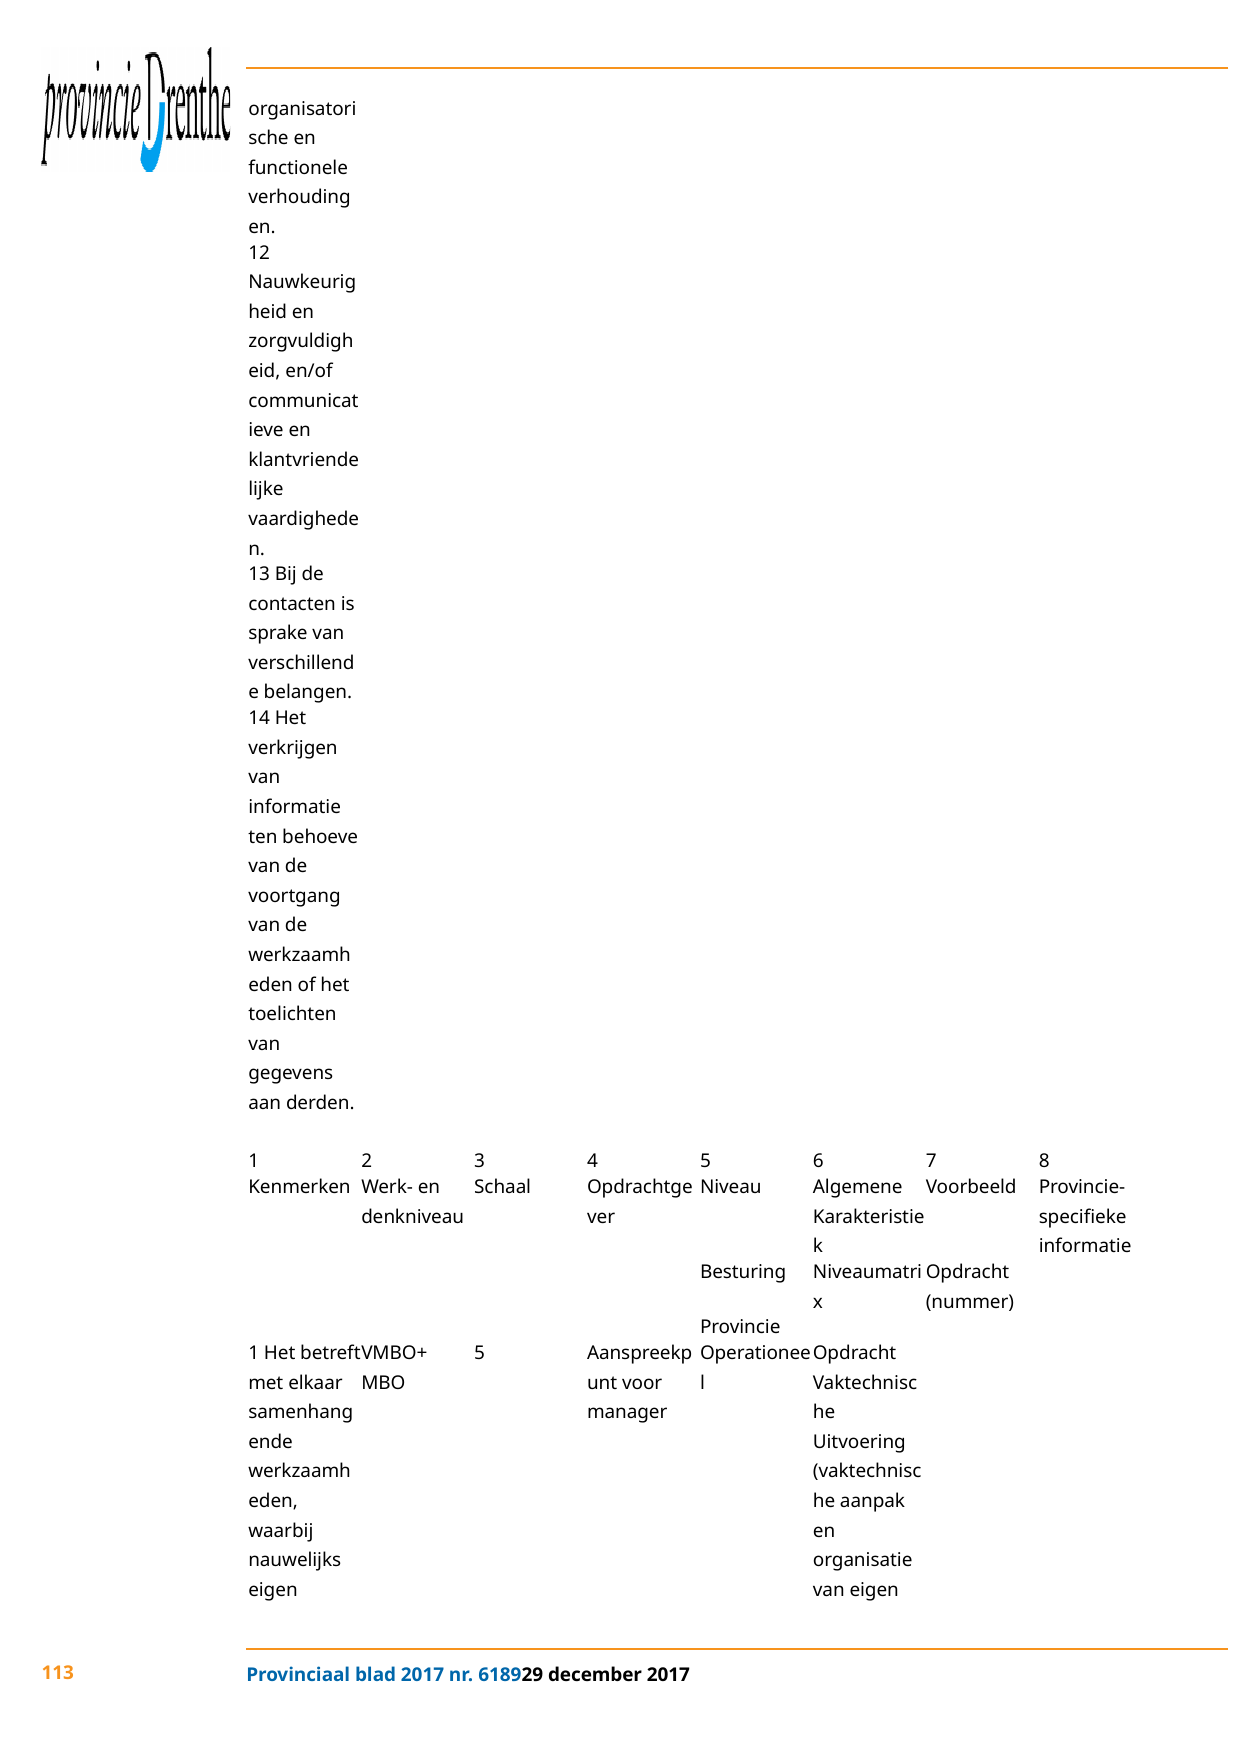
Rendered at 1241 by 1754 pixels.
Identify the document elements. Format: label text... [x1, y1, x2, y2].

table_cell [361, 705, 474, 1115]
table_header 1 [248, 1148, 361, 1173]
table_cell Niveaumatrix [813, 1258, 926, 1314]
table_cell Aanspreekpunt voor manager [587, 1339, 700, 1602]
table_cell [474, 1314, 587, 1339]
table_cell Voorbeeld [926, 1174, 1038, 1258]
table_cell [474, 95, 587, 239]
table_cell [474, 1258, 587, 1314]
table_cell [474, 239, 587, 560]
table_cell Werk- en denkniveau [361, 1174, 474, 1258]
table_header 5 [700, 1148, 813, 1173]
table_cell [361, 1314, 474, 1339]
table_cell [813, 560, 926, 704]
table_cell Opdrachtgever [587, 1174, 700, 1258]
table_cell [248, 1258, 361, 1314]
table_cell [1039, 239, 1152, 560]
table_cell 5 [474, 1339, 587, 1602]
picture [41, 47, 231, 172]
table_cell VMBO+ MBO [361, 1339, 474, 1602]
table_cell [587, 705, 700, 1115]
table_header 4 [587, 1148, 700, 1173]
table_cell [587, 1314, 700, 1339]
table_cell [361, 239, 474, 560]
table_cell Schaal [474, 1174, 587, 1258]
table_cell [1039, 705, 1152, 1115]
table_cell [926, 560, 1038, 704]
table_cell [926, 1339, 1038, 1602]
table_cell Provincie-specifieke informatie [1039, 1174, 1152, 1258]
table_cell [813, 705, 926, 1115]
table_cell organisatorische en functionele verhoudingen. [248, 95, 361, 239]
table_cell [361, 1258, 474, 1314]
table_cell [926, 1314, 1038, 1339]
table_cell [1039, 1314, 1152, 1339]
table_cell [700, 560, 813, 704]
table_cell [587, 560, 700, 704]
table_cell [926, 95, 1038, 239]
table_cell [700, 95, 813, 239]
table_cell [361, 560, 474, 704]
table_header 3 [474, 1148, 587, 1173]
table_cell [926, 239, 1038, 560]
table_cell 13 Bij de contacten is sprake van verschillende belangen. [248, 560, 361, 704]
table_cell 1 Het betreft met elkaar samenhangende werkzaamheden, waarbij nauwelijks eigen [248, 1339, 361, 1602]
table_cell Kenmerken [248, 1174, 361, 1258]
table_cell [813, 95, 926, 239]
table_cell Besturing [700, 1258, 813, 1314]
table_cell [1039, 560, 1152, 704]
table_cell Operationeel [700, 1339, 813, 1602]
table_header 7 [926, 1148, 1038, 1173]
table_cell [813, 1314, 926, 1339]
table_cell [813, 239, 926, 560]
table_cell [1039, 1258, 1152, 1314]
table_cell [700, 239, 813, 560]
table_cell Opdracht Vaktechnische Uitvoering (vaktechnische aanpak en organisatie van eigen [813, 1339, 926, 1602]
table_cell [1039, 95, 1152, 239]
table_cell Niveau [700, 1174, 813, 1258]
table_header 2 [361, 1148, 474, 1173]
table_cell Algemene Karakteristiek [813, 1174, 926, 1258]
table_cell [361, 95, 474, 239]
table_cell [474, 560, 587, 704]
table_cell Provincie [700, 1314, 813, 1339]
table_cell [474, 705, 587, 1115]
table_cell 14 Het verkrijgen van informatie ten behoeve van de voortgang van de werkzaamheden of het toelichten van gegevens aan derden. [248, 705, 361, 1115]
table_header 6 [813, 1148, 926, 1173]
table_cell 12 Nauwkeurigheid en zorgvuldigheid, en/of communicatieve en klantvriendelijke vaardigheden. [248, 239, 361, 560]
table_cell [926, 705, 1038, 1115]
table_cell [700, 705, 813, 1115]
table_cell Opdracht (nummer) [926, 1258, 1038, 1314]
table_cell [587, 1258, 700, 1314]
table_cell [1039, 1339, 1152, 1602]
table_cell [248, 1314, 361, 1339]
table_header 8 [1039, 1148, 1152, 1173]
table_cell [587, 95, 700, 239]
table_cell [587, 239, 700, 560]
